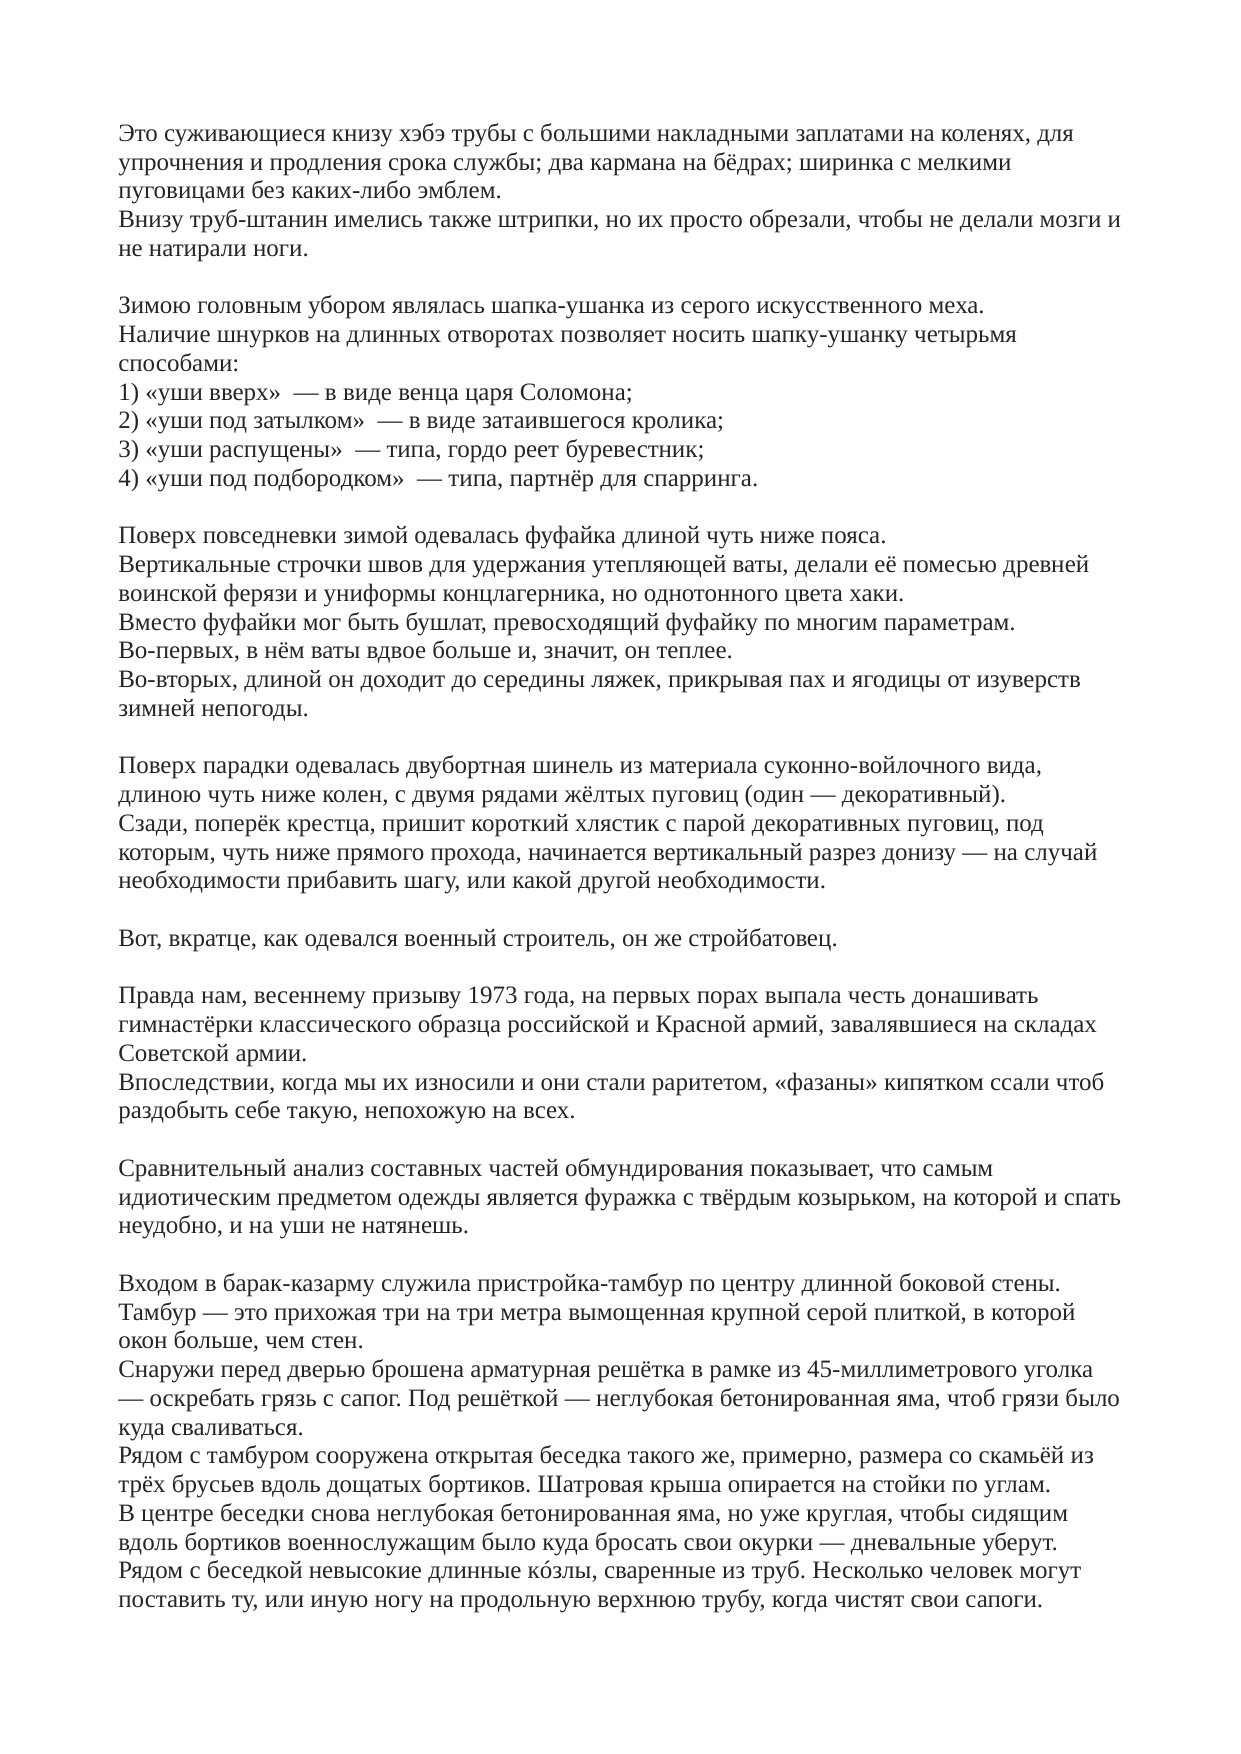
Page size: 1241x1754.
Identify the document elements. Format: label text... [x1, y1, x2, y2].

text 2) «уши под затылком» — в виде затаившегося кролика; [118, 406, 1122, 434]
text Вертикальные строчки швов для удержания утепляющей ваты, делали её помесью древней воинской ферязи и униформы концлагерника, но однотонного цвета хаки. [118, 549, 1122, 607]
text 3) «уши распущены» — типа, гордо реет буревестник; [118, 434, 1122, 463]
text Внизу труб-штанин имелись также штрипки, но их просто обрезали, чтобы не делали мозги и не натирали ноги. [118, 204, 1122, 262]
text Впоследствии, когда мы их износили и они стали раритетом, «фазаны» кипятком ссали чтоб раздобыть себе такую, непохожую на всех. [118, 1067, 1122, 1124]
text Рядом с тамбуром сооружена открытая беседка такого же, примерно, размера со скамьёй из трёх брусьев вдоль дощатых бортиков. Шатровая крыша опирается на стойки по углам. [118, 1441, 1122, 1498]
text Входом в барак-казарму служила пристройка-тамбур по центру длинной боковой стены. [118, 1268, 1122, 1297]
text Сзади, поперёк крестца, пришит короткий хлястик с парой декоративных пуговиц, под которым, чуть ниже прямого прохода, начинается вертикальный разрез донизу — на случай необходимости прибавить шагу, или какой другой необходимости. [118, 808, 1122, 894]
text Зимою головным убором являлась шапка-ушанка из серого искусственного меха. [118, 291, 1122, 319]
text Поверх повседневки зимой одевалась фуфайка длиной чуть ниже пояса. [118, 521, 1122, 549]
text Это суживающиеся книзу хэбэ трубы с большими накладными заплатами на коленях, для упрочнения и продления срока службы; два кармана на бёдрах; ширинка с мелкими пуговицами без каких-либо эмблем. [118, 118, 1122, 204]
text Сравнительный анализ составных частей обмундирования показывает, что самым идиотическим предметом одежды является фуражка с твёрдым козырьком, на которой и спать неудобно, и на уши не натянешь. [118, 1153, 1122, 1239]
text Вместо фуфайки мог быть бушлат, превосходящий фуфайку по многим параметрам. [118, 607, 1122, 636]
text 4) «уши под подбородком» — типа, партнёр для спарринга. [118, 463, 1122, 492]
text Во-первых, в нём ваты вдвое больше и, значит, он теплее. [118, 636, 1122, 664]
text Снаружи перед дверью брошена арматурная решётка в рамке из 45-миллиметрового уголка — оскребать грязь с сапог. Под решёткой — неглубокая бетонированная яма, чтоб грязи было куда сваливаться. [118, 1354, 1122, 1441]
text Наличие шнурков на длинных отворотах позволяет носить шапку-ушанку четырьмя способами: [118, 319, 1122, 377]
text В центре беседки снова неглубокая бетонированная яма, но уже круглая, чтобы сидящим вдоль бортиков военнослужащим было куда бросать свои окурки — дневальные уберут. [118, 1498, 1122, 1556]
text Поверх парадки одевалась двубортная шинель из материала суконно-войлочного вида, длиною чуть ниже колен, с двумя рядами жёлтых пуговиц (один — декоративный). [118, 751, 1122, 808]
text Рядом с беседкой невысокие длинные кóзлы, сваренные из труб. Несколько человек могут поставить ту, или иную ногу на продольную верхнюю трубу, когда чистят свои сапоги. [118, 1556, 1122, 1613]
text Правда нам, весеннему призыву 1973 года, на первых порах выпала честь донашивать гимнастёрки классического образца российской и Красной армий, завалявшиеся на складах Советской армии. [118, 981, 1122, 1067]
text 1) «уши вверх» — в виде венца царя Соломона; [118, 377, 1122, 406]
text Тамбур — это прихожая три на три метра вымощенная крупной серой плиткой, в которой окон больше, чем стен. [118, 1297, 1122, 1354]
text Вот, вкратце, как одевался военный строитель, он же стройбатовец. [118, 923, 1122, 952]
text Во-вторых, длиной он доходит до середины ляжек, прикрывая пах и ягодицы от изуверств зимней непогоды. [118, 664, 1122, 722]
